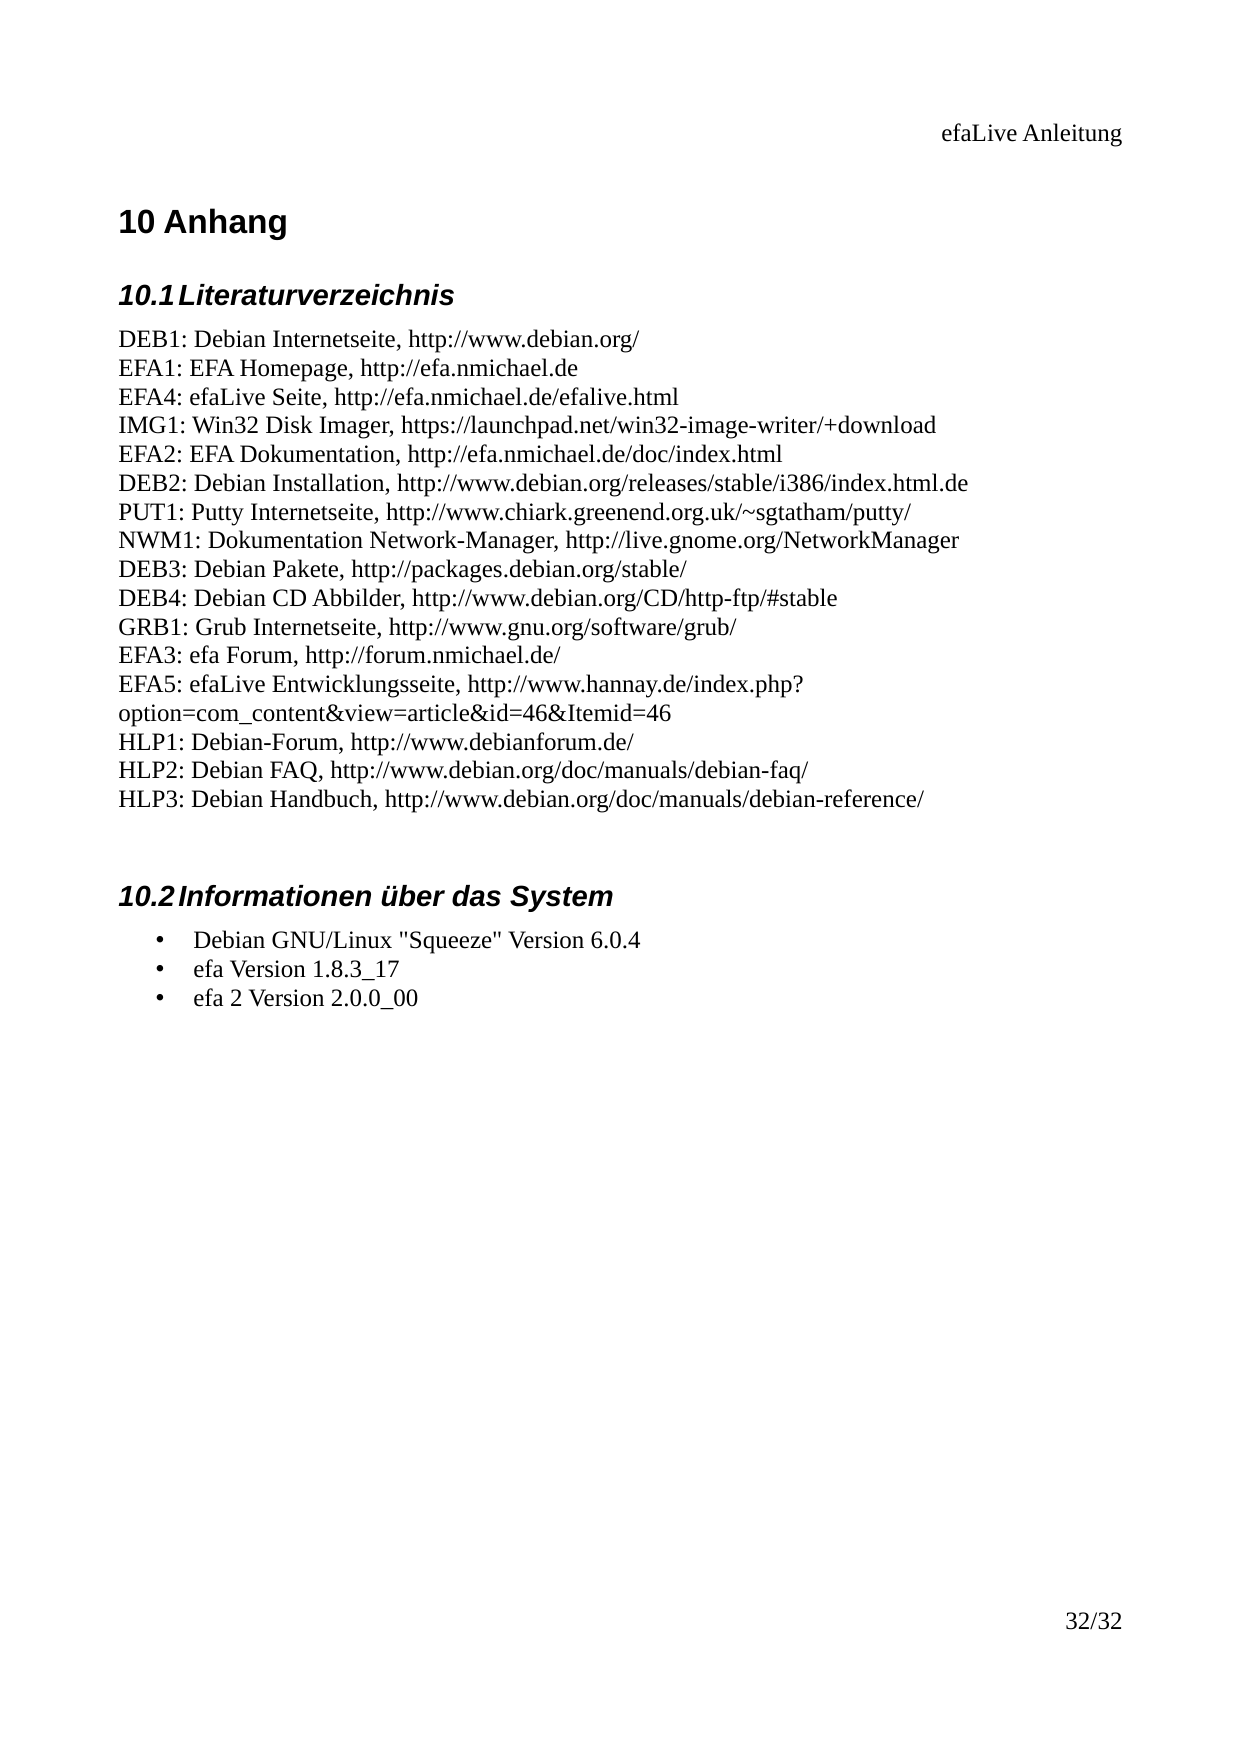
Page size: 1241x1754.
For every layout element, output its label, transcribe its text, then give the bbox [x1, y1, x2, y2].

text DEB3: Debian Pakete, http://packages.debian.org/stable/ [118, 554, 1122, 583]
list efa Version 1.8.3_17 [156, 954, 1122, 983]
list efa 2 Version 2.0.0_00 [156, 983, 1122, 1012]
text DEB1: Debian Internetseite, http://www.debian.org/ [118, 324, 1122, 353]
text NWM1: Dokumentation Network-Manager, http://live.gnome.org/NetworkManager [118, 526, 1122, 554]
text PUT1: Putty Internetseite, http://www.chiark.greenend.org.uk/~sgtatham/putty/ [118, 497, 1122, 526]
list Debian GNU/Linux "Squeeze" Version 6.0.4 [156, 925, 1122, 954]
subtitle Literaturverzeichnis [118, 278, 1122, 312]
subtitle Anhang [118, 202, 1122, 241]
text EFA3: efa Forum, http://forum.nmichael.de/ [118, 641, 1122, 669]
text EFA5: efaLive Entwicklungsseite, http://www.hannay.de/index.php?option=com_content&view=article&id=46&Itemid=46 [118, 669, 1122, 727]
text EFA1: EFA Homepage, http://efa.nmichael.de [118, 353, 1122, 382]
text EFA4: efaLive Seite, http://efa.nmichael.de/efalive.html [118, 382, 1122, 411]
subtitle Informationen über das System [118, 879, 1122, 913]
text GRB1: Grub Internetseite, http://www.gnu.org/software/grub/ [118, 612, 1122, 641]
text DEB2: Debian Installation, http://www.debian.org/releases/stable/i386/index.html.de [118, 468, 1122, 497]
text HLP2: Debian FAQ, http://www.debian.org/doc/manuals/debian-faq/ [118, 756, 1122, 784]
text EFA2: EFA Dokumentation, http://efa.nmichael.de/doc/index.html [118, 439, 1122, 468]
text IMG1: Win32 Disk Imager, https://launchpad.net/win32-image-writer/+download [118, 411, 1122, 439]
text DEB4: Debian CD Abbilder, http://www.debian.org/CD/http-ftp/#stable [118, 583, 1122, 612]
text HLP3: Debian Handbuch, http://www.debian.org/doc/manuals/debian-reference/ [118, 784, 1122, 813]
text HLP1: Debian-Forum, http://www.debianforum.de/ [118, 727, 1122, 756]
